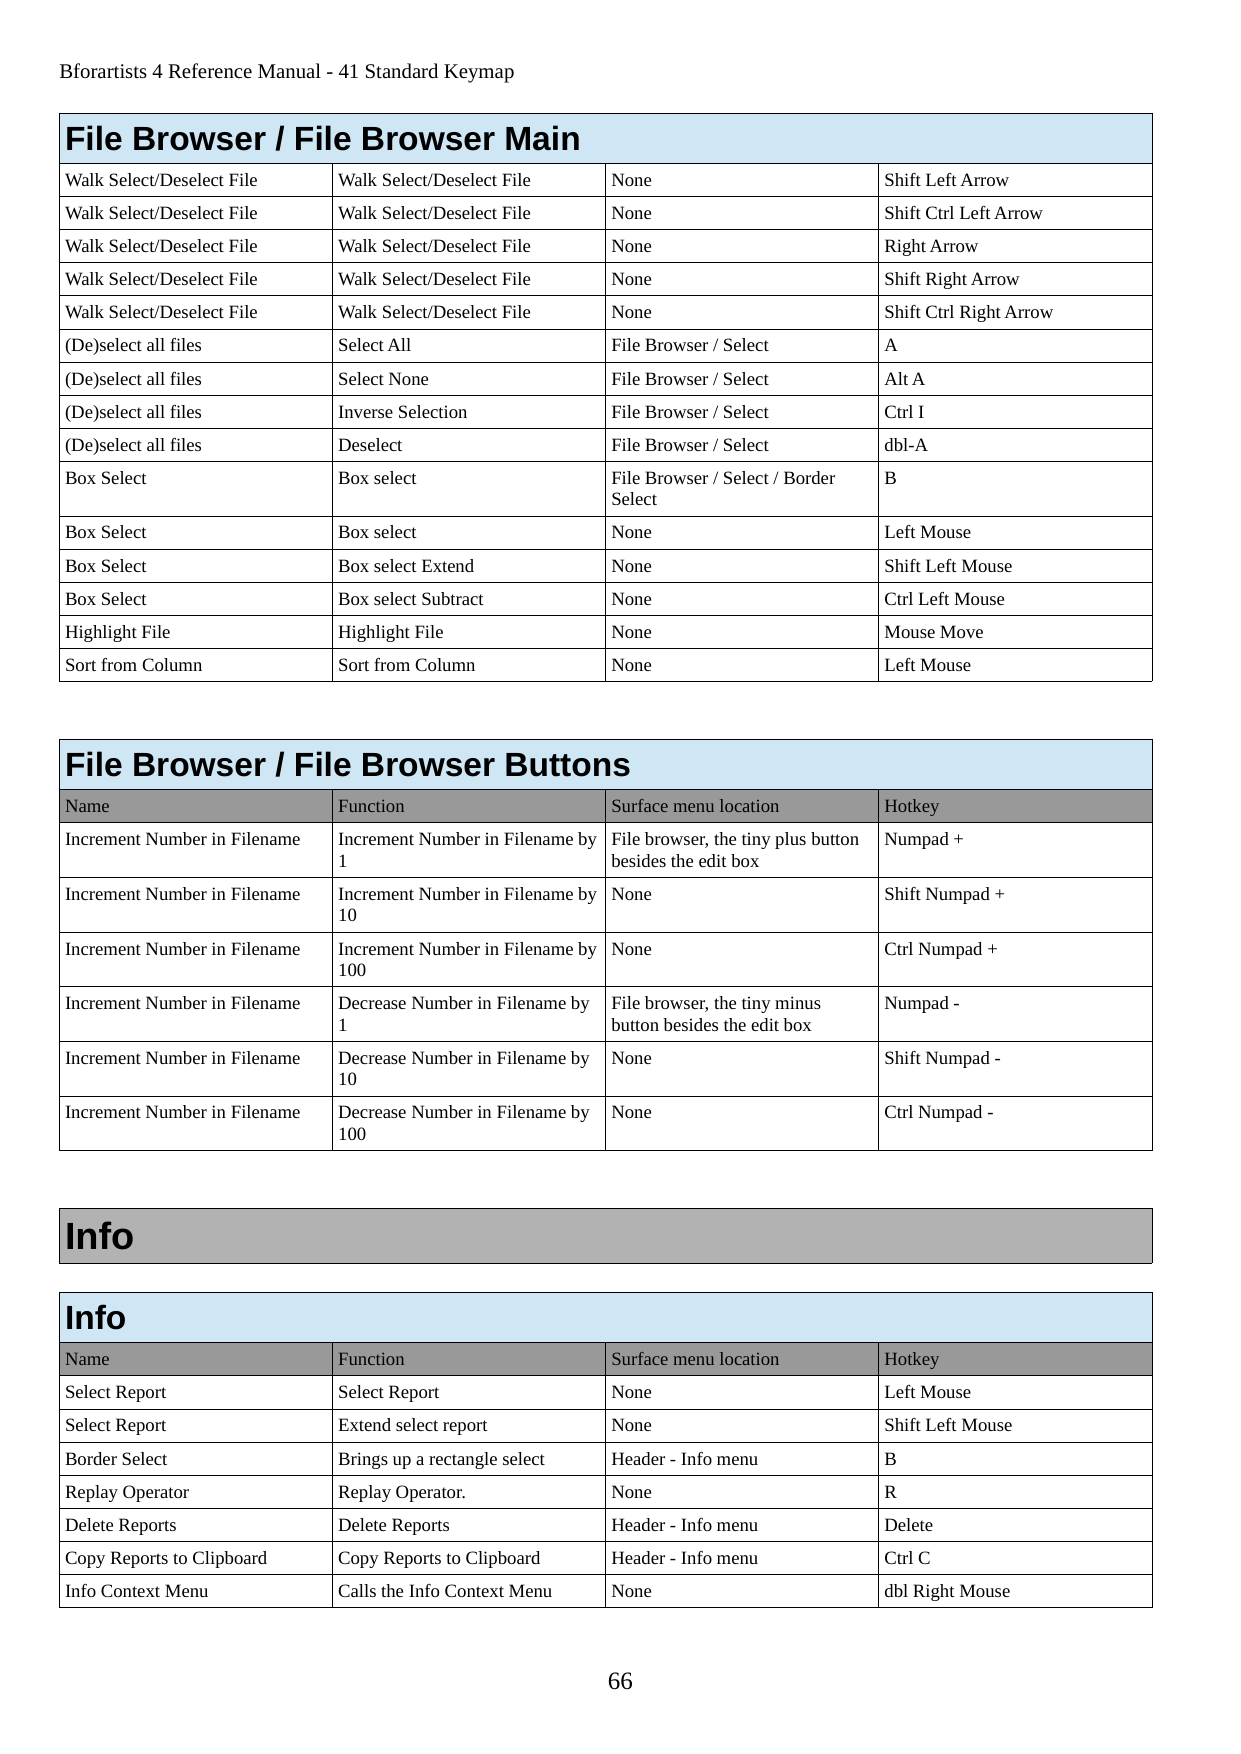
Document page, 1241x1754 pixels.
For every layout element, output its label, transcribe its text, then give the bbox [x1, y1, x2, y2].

table_cell Walk Select/Deselect File [60, 197, 332, 229]
table_cell None [606, 933, 878, 986]
table_cell Increment Number in Filename by 100 [333, 933, 605, 986]
table_cell (De)select all files [60, 330, 332, 362]
table_cell Name [60, 790, 332, 822]
table_cell None [606, 296, 878, 328]
table_cell Box select Extend [333, 550, 605, 582]
table_cell B [879, 1443, 1152, 1475]
table_cell Header - Info menu [606, 1509, 878, 1541]
table_cell None [606, 1410, 878, 1442]
table_cell Mouse Move [879, 616, 1152, 648]
table_header File Browser / File Browser Buttons [60, 740, 1152, 789]
table_cell Surface menu location [606, 1343, 878, 1375]
table_cell None [606, 1476, 878, 1508]
table_cell Ctrl Left Mouse [879, 583, 1152, 615]
table_cell File Browser / Select [606, 396, 878, 428]
table_cell dbl Right Mouse [879, 1575, 1152, 1607]
table_cell None [606, 517, 878, 549]
table_cell Calls the Info Context Menu [333, 1575, 605, 1607]
table_cell B [879, 462, 1152, 516]
table_cell File Browser / Select / Border Select [606, 462, 878, 516]
table_cell Walk Select/Deselect File [333, 296, 605, 328]
table_cell Info Context Menu [60, 1575, 332, 1607]
table_cell File Browser / Select [606, 363, 878, 395]
table_cell Walk Select/Deselect File [60, 230, 332, 262]
table_cell Shift Numpad + [879, 878, 1152, 932]
table_cell Shift Ctrl Right Arrow [879, 296, 1152, 328]
table_cell None [606, 230, 878, 262]
table_cell dbl-A [879, 429, 1152, 461]
table_cell Select All [333, 330, 605, 362]
table_header Info [60, 1293, 1152, 1342]
table_cell (De)select all files [60, 429, 332, 461]
table_cell Sort from Column [333, 649, 605, 681]
table_cell Highlight File [333, 616, 605, 648]
table_cell Shift Left Arrow [879, 164, 1152, 196]
table_cell Ctrl C [879, 1542, 1152, 1574]
table_cell (De)select all files [60, 396, 332, 428]
table_cell Shift Left Mouse [879, 1410, 1152, 1442]
table_cell Extend select report [333, 1410, 605, 1442]
table_cell R [879, 1476, 1152, 1508]
table_cell Ctrl I [879, 396, 1152, 428]
table_cell File browser, the tiny plus button besides the edit box [606, 823, 878, 877]
table_cell None [606, 550, 878, 582]
table_cell Increment Number in Filename [60, 933, 332, 986]
table_cell Shift Ctrl Left Arrow [879, 197, 1152, 229]
table_cell Highlight File [60, 616, 332, 648]
table_cell None [606, 1042, 878, 1096]
table_cell Left Mouse [879, 649, 1152, 681]
table_cell Increment Number in Filename by 10 [333, 878, 605, 932]
table_cell Right Arrow [879, 230, 1152, 262]
table_cell Decrease Number in Filename by 10 [333, 1042, 605, 1096]
table_cell Box Select [60, 462, 332, 516]
table_cell Shift Left Mouse [879, 550, 1152, 582]
table_cell (De)select all files [60, 363, 332, 395]
table_cell Delete Reports [60, 1509, 332, 1541]
table_cell Walk Select/Deselect File [333, 230, 605, 262]
table_cell None [606, 263, 878, 295]
table_cell Increment Number in Filename [60, 823, 332, 877]
table_cell Decrease Number in Filename by 100 [333, 1097, 605, 1150]
table_cell Inverse Selection [333, 396, 605, 428]
table_cell Increment Number in Filename [60, 878, 332, 932]
table_cell Box select [333, 517, 605, 549]
table_cell Surface menu location [606, 790, 878, 822]
table_cell Brings up a rectangle select [333, 1443, 605, 1475]
table_cell A [879, 330, 1152, 362]
table_cell Increment Number in Filename by 1 [333, 823, 605, 877]
table_cell Shift Numpad - [879, 1042, 1152, 1096]
table_cell Box Select [60, 517, 332, 549]
table_cell Replay Operator. [333, 1476, 605, 1508]
table_header File Browser / File Browser Main [60, 114, 1152, 163]
table_cell Select Report [333, 1376, 605, 1408]
table_cell Border Select [60, 1443, 332, 1475]
table_cell Select Report [60, 1376, 332, 1408]
table_cell Box Select [60, 583, 332, 615]
table_cell File browser, the tiny minus button besides the edit box [606, 987, 878, 1041]
table_cell None [606, 1575, 878, 1607]
table_cell Box Select [60, 550, 332, 582]
table_cell Increment Number in Filename [60, 1097, 332, 1150]
table_cell Replay Operator [60, 1476, 332, 1508]
table_cell None [606, 1376, 878, 1408]
table_cell Copy Reports to Clipboard [60, 1542, 332, 1574]
table_cell Increment Number in Filename [60, 987, 332, 1041]
table_cell None [606, 616, 878, 648]
table_cell File Browser / Select [606, 330, 878, 362]
table_cell Numpad - [879, 987, 1152, 1041]
table_cell None [606, 164, 878, 196]
table_cell Ctrl Numpad + [879, 933, 1152, 986]
table_cell Function [333, 790, 605, 822]
table_cell Hotkey [879, 790, 1152, 822]
table_cell Walk Select/Deselect File [60, 296, 332, 328]
table_cell Shift Right Arrow [879, 263, 1152, 295]
table_cell Sort from Column [60, 649, 332, 681]
table_cell Ctrl Numpad - [879, 1097, 1152, 1150]
table_cell Function [333, 1343, 605, 1375]
table_cell Left Mouse [879, 517, 1152, 549]
table_cell Box select Subtract [333, 583, 605, 615]
table_cell Deselect [333, 429, 605, 461]
table_cell File Browser / Select [606, 429, 878, 461]
table_cell Header - Info menu [606, 1443, 878, 1475]
table_cell Delete Reports [333, 1509, 605, 1541]
table_cell Alt A [879, 363, 1152, 395]
table_cell Walk Select/Deselect File [333, 164, 605, 196]
table_cell Select None [333, 363, 605, 395]
table_cell Numpad + [879, 823, 1152, 877]
table_cell None [606, 583, 878, 615]
table_header Info [60, 1209, 1152, 1263]
table_cell None [606, 878, 878, 932]
table_cell None [606, 197, 878, 229]
table_cell Walk Select/Deselect File [60, 263, 332, 295]
table_cell Header - Info menu [606, 1542, 878, 1574]
table_cell Name [60, 1343, 332, 1375]
table_cell Left Mouse [879, 1376, 1152, 1408]
table_cell Walk Select/Deselect File [333, 263, 605, 295]
table_cell None [606, 649, 878, 681]
table_cell Delete [879, 1509, 1152, 1541]
table_cell Hotkey [879, 1343, 1152, 1375]
table_cell Select Report [60, 1410, 332, 1442]
table_cell Decrease Number in Filename by 1 [333, 987, 605, 1041]
table_cell Copy Reports to Clipboard [333, 1542, 605, 1574]
table_cell Walk Select/Deselect File [60, 164, 332, 196]
table_cell Walk Select/Deselect File [333, 197, 605, 229]
table_cell Increment Number in Filename [60, 1042, 332, 1096]
table_cell None [606, 1097, 878, 1150]
table_cell Box select [333, 462, 605, 516]
